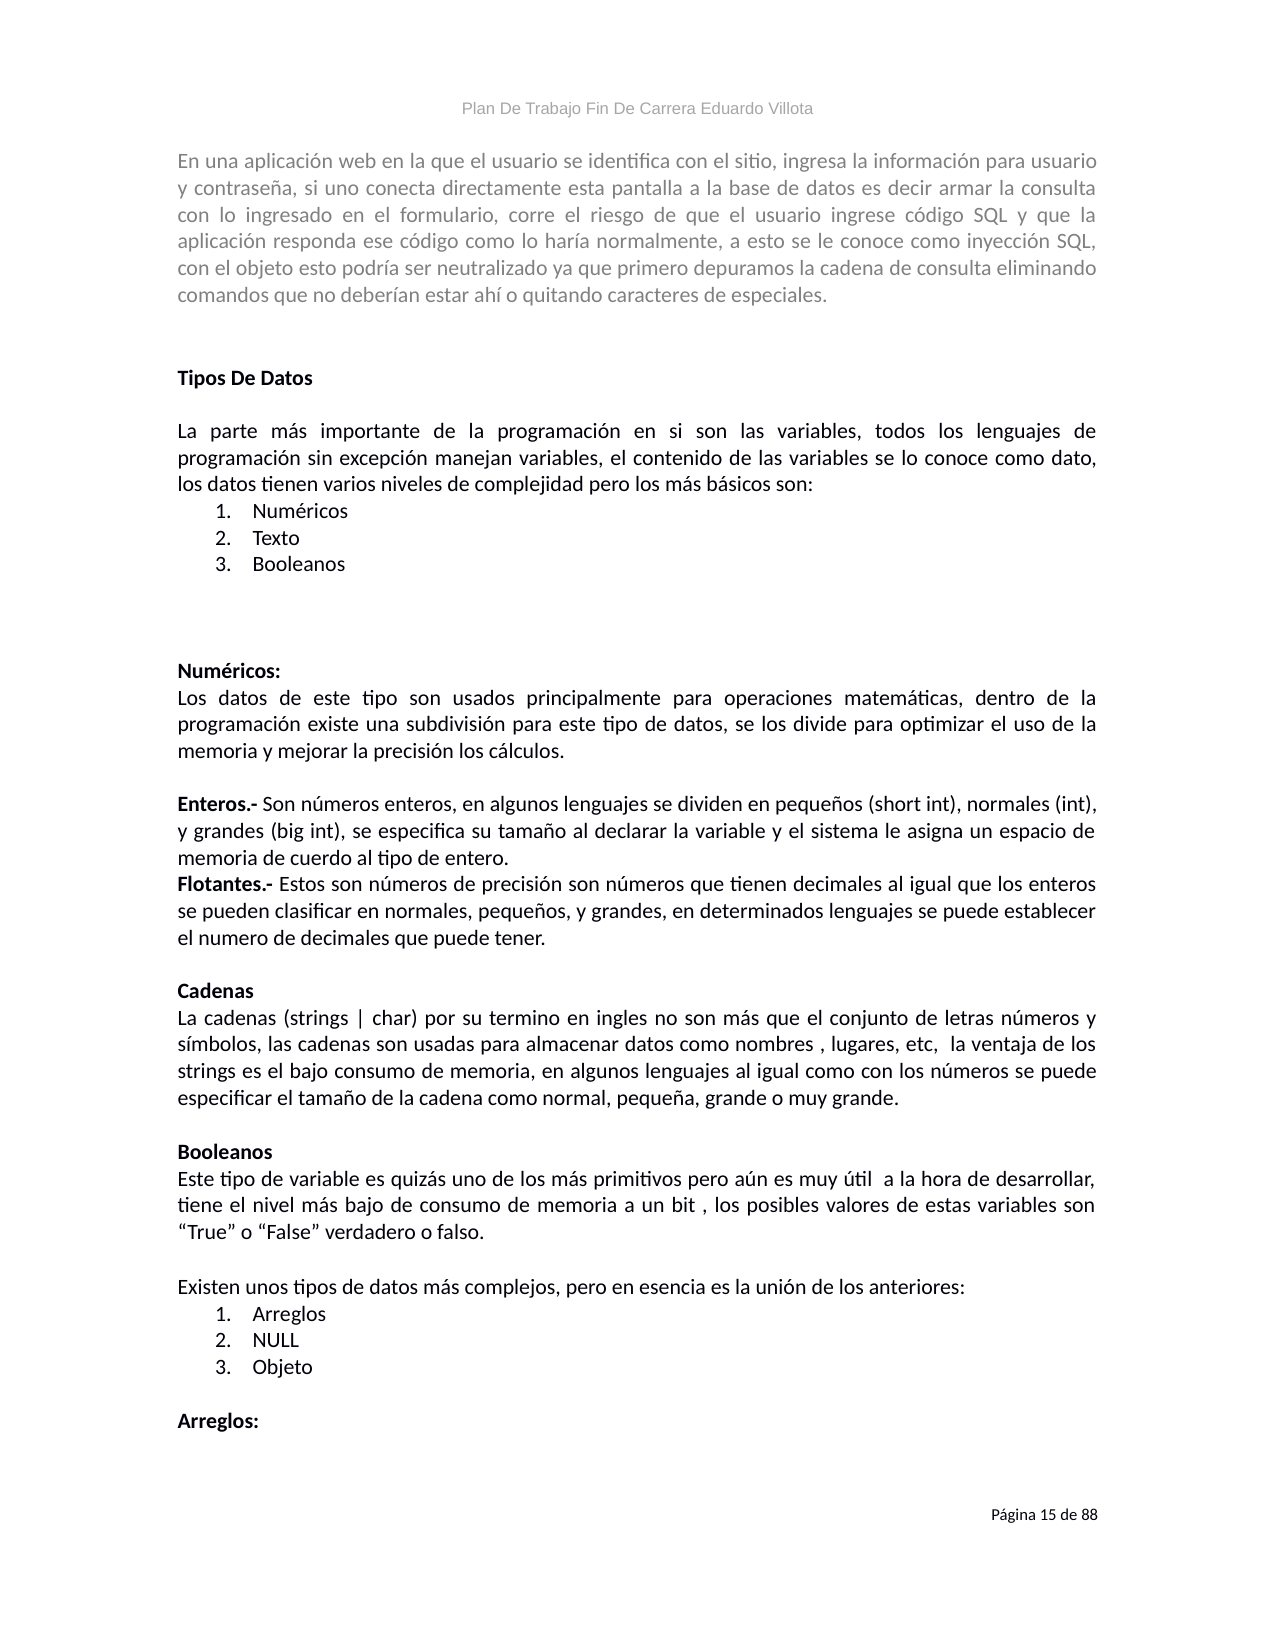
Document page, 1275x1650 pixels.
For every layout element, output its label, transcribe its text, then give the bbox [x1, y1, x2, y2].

list Booleanos [215, 550, 1098, 577]
text Tipos De Datos [177, 364, 1098, 390]
text Arreglos: [177, 1408, 1098, 1434]
text Este tipo de variable es quizás uno de los más primitivos pero aún es muy útil a la hora de desarrollar, tiene el nivel más bajo de consumo de memoria a un bit , los posibles valores de estas variables son “True” o “False” verdadero o falso. [177, 1165, 1098, 1245]
text Los datos de este tipo son usados principalmente para operaciones matemáticas, dentro de la programación existe una subdivisión para este tipo de datos, se los divide para optimizar el uso de la memoria y mejorar la precisión los cálculos. [177, 684, 1098, 764]
text Flotantes.- Estos son números de precisión son números que tienen decimales al igual que los enteros se pueden clasificar en normales, pequeños, y grandes, en determinados lenguajes se puede establecer el numero de decimales que puede tener. [177, 870, 1098, 950]
text Cadenas [177, 977, 1098, 1004]
text La parte más importante de la programación en si son las variables, todos los lenguajes de programación sin excepción manejan variables, el contenido de las variables se lo conoce como dato, los datos tienen varios niveles de complejidad pero los más básicos son: [177, 417, 1098, 497]
list NULL [215, 1326, 1098, 1353]
list Arreglos [215, 1300, 1098, 1326]
list Objeto [215, 1353, 1098, 1380]
text Enteros.- Son números enteros, en algunos lenguajes se dividen en pequeños (short int), normales (int), y grandes (big int), se especifica su tamaño al declarar la variable y el sistema le asigna un espacio de memoria de cuerdo al tipo de entero. [177, 790, 1098, 870]
text En una aplicación web en la que el usuario se identifica con el sitio, ingresa la información para usuario y contraseña, si uno conecta directamente esta pantalla a la base de datos es decir armar la consulta con lo ingresado en el formulario, corre el riesgo de que el usuario ingrese código SQL y que la aplicación responda ese código como lo haría normalmente, a esto se le conoce como inyección SQL, con el objeto esto podría ser neutralizado ya que primero depuramos la cadena de consulta eliminando comandos que no deberían estar ahí o quitando caracteres de especiales. [177, 148, 1098, 308]
text Numéricos: [177, 657, 1098, 684]
list Texto [215, 524, 1098, 550]
text Booleanos [177, 1138, 1098, 1165]
text Existen unos tipos de datos más complejos, pero en esencia es la unión de los anteriores: [177, 1273, 1098, 1300]
list Numéricos [215, 497, 1098, 524]
text La cadenas (strings | char) por su termino en ingles no son más que el conjunto de letras números y símbolos, las cadenas son usadas para almacenar datos como nombres , lugares, etc, la ventaja de los strings es el bajo consumo de memoria, en algunos lenguajes al igual como con los números se puede especificar el tamaño de la cadena como normal, pequeña, grande o muy grande. [177, 1004, 1098, 1110]
